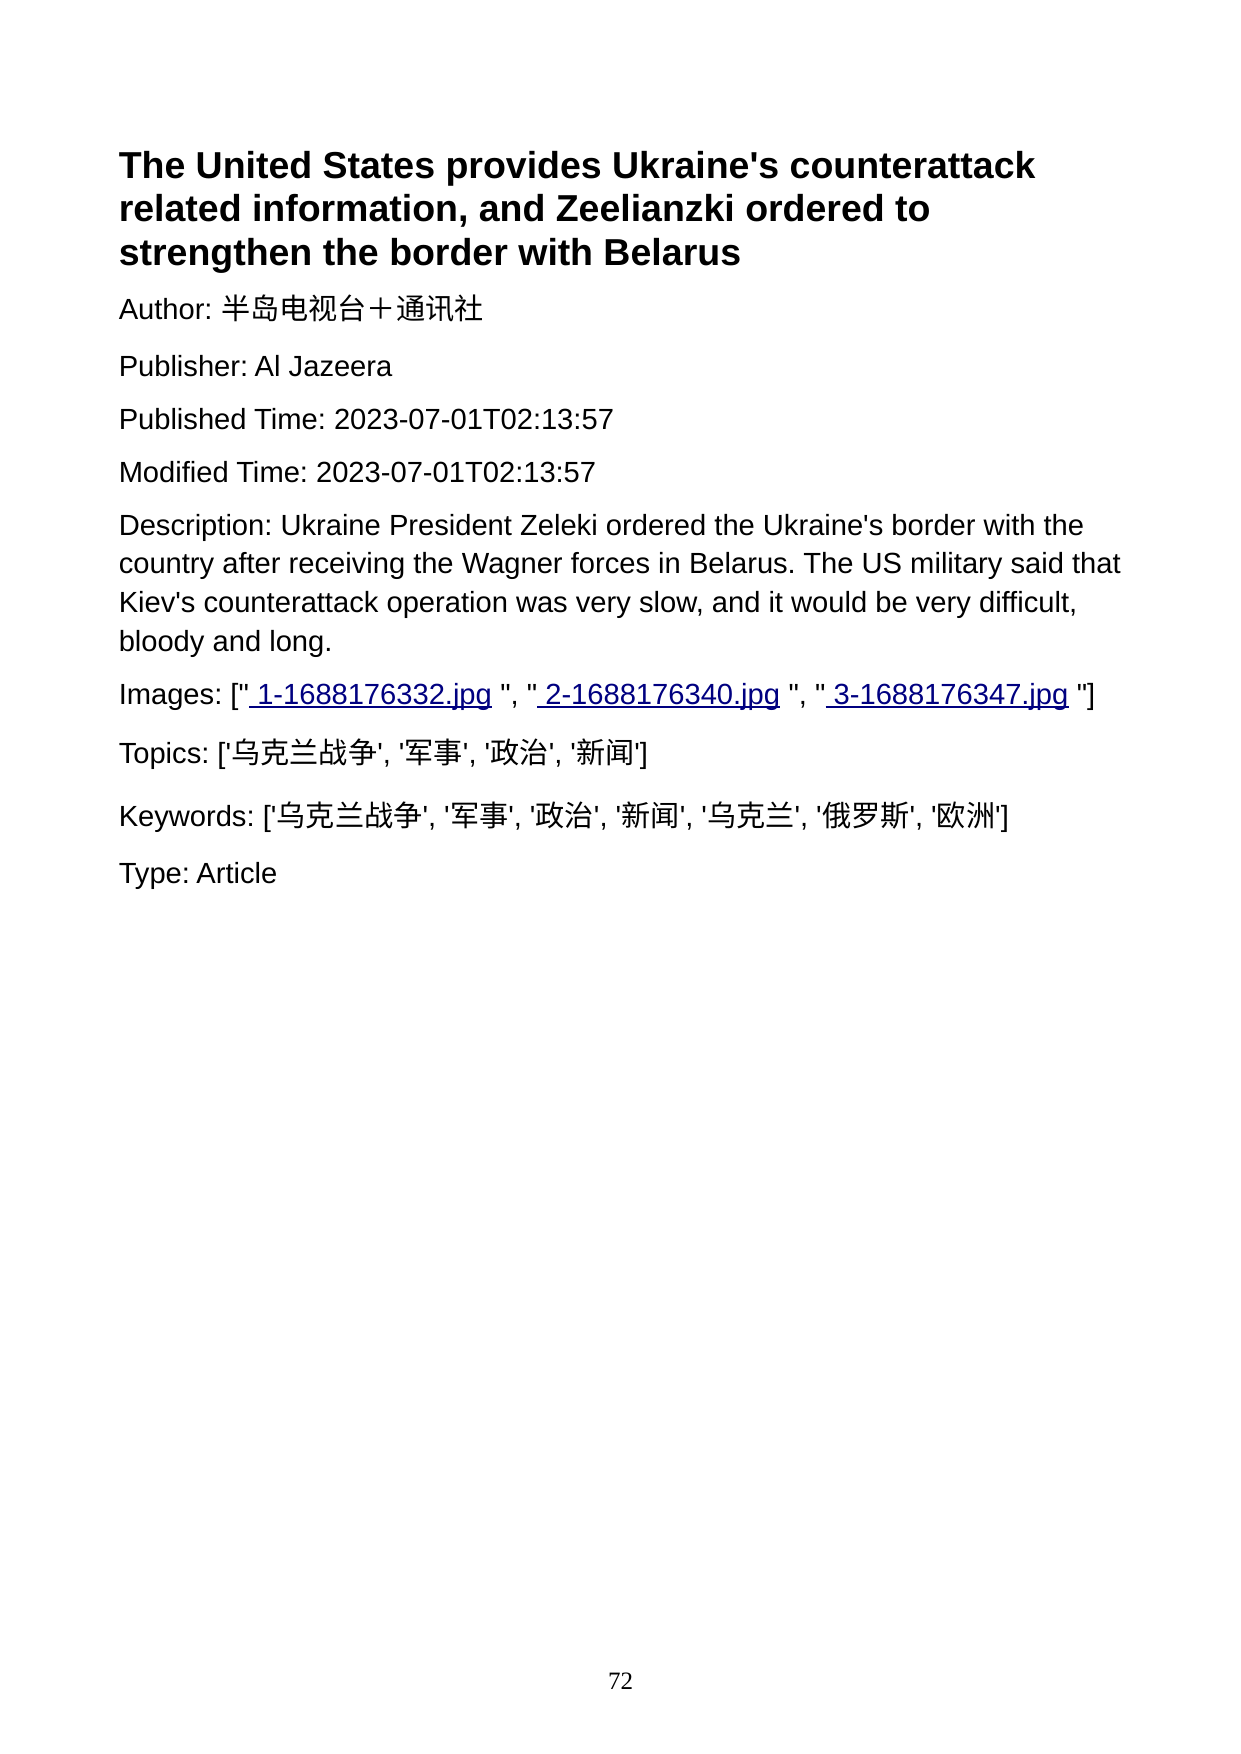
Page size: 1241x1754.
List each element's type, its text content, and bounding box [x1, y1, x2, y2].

text Author: 半岛电视台＋通讯社 [118, 285, 1122, 328]
text Publisher: Al Jazeera [118, 348, 1122, 382]
subtitle The United States provides Ukraine's counterattack related information, and Zeelianzki ordered to strengthen the border with Belarus [118, 143, 1122, 273]
text Modified Time: 2023-07-01T02:13:57 [118, 455, 1122, 488]
text Topics: ['乌克兰战争', '军事', '政治', '新闻'] [118, 730, 1122, 772]
text Keywords: ['乌克兰战争', '军事', '政治', '新闻', '乌克兰', '俄罗斯', '欧洲'] [118, 793, 1122, 835]
text Images: [" 1-1688176332.jpg ", " 2-1688176340.jpg ", " 3-1688176347.jpg "] [118, 677, 1122, 710]
text Type: Article [118, 856, 1122, 889]
text Published Time: 2023-07-01T02:13:57 [118, 402, 1122, 435]
text Description: Ukraine President Zeleki ordered the Ukraine's border with the country after receiving the Wagner forces in Belarus. The US military said that Kiev's counterattack operation was very slow, and it would be very difficult, bloody and long. [118, 508, 1122, 657]
